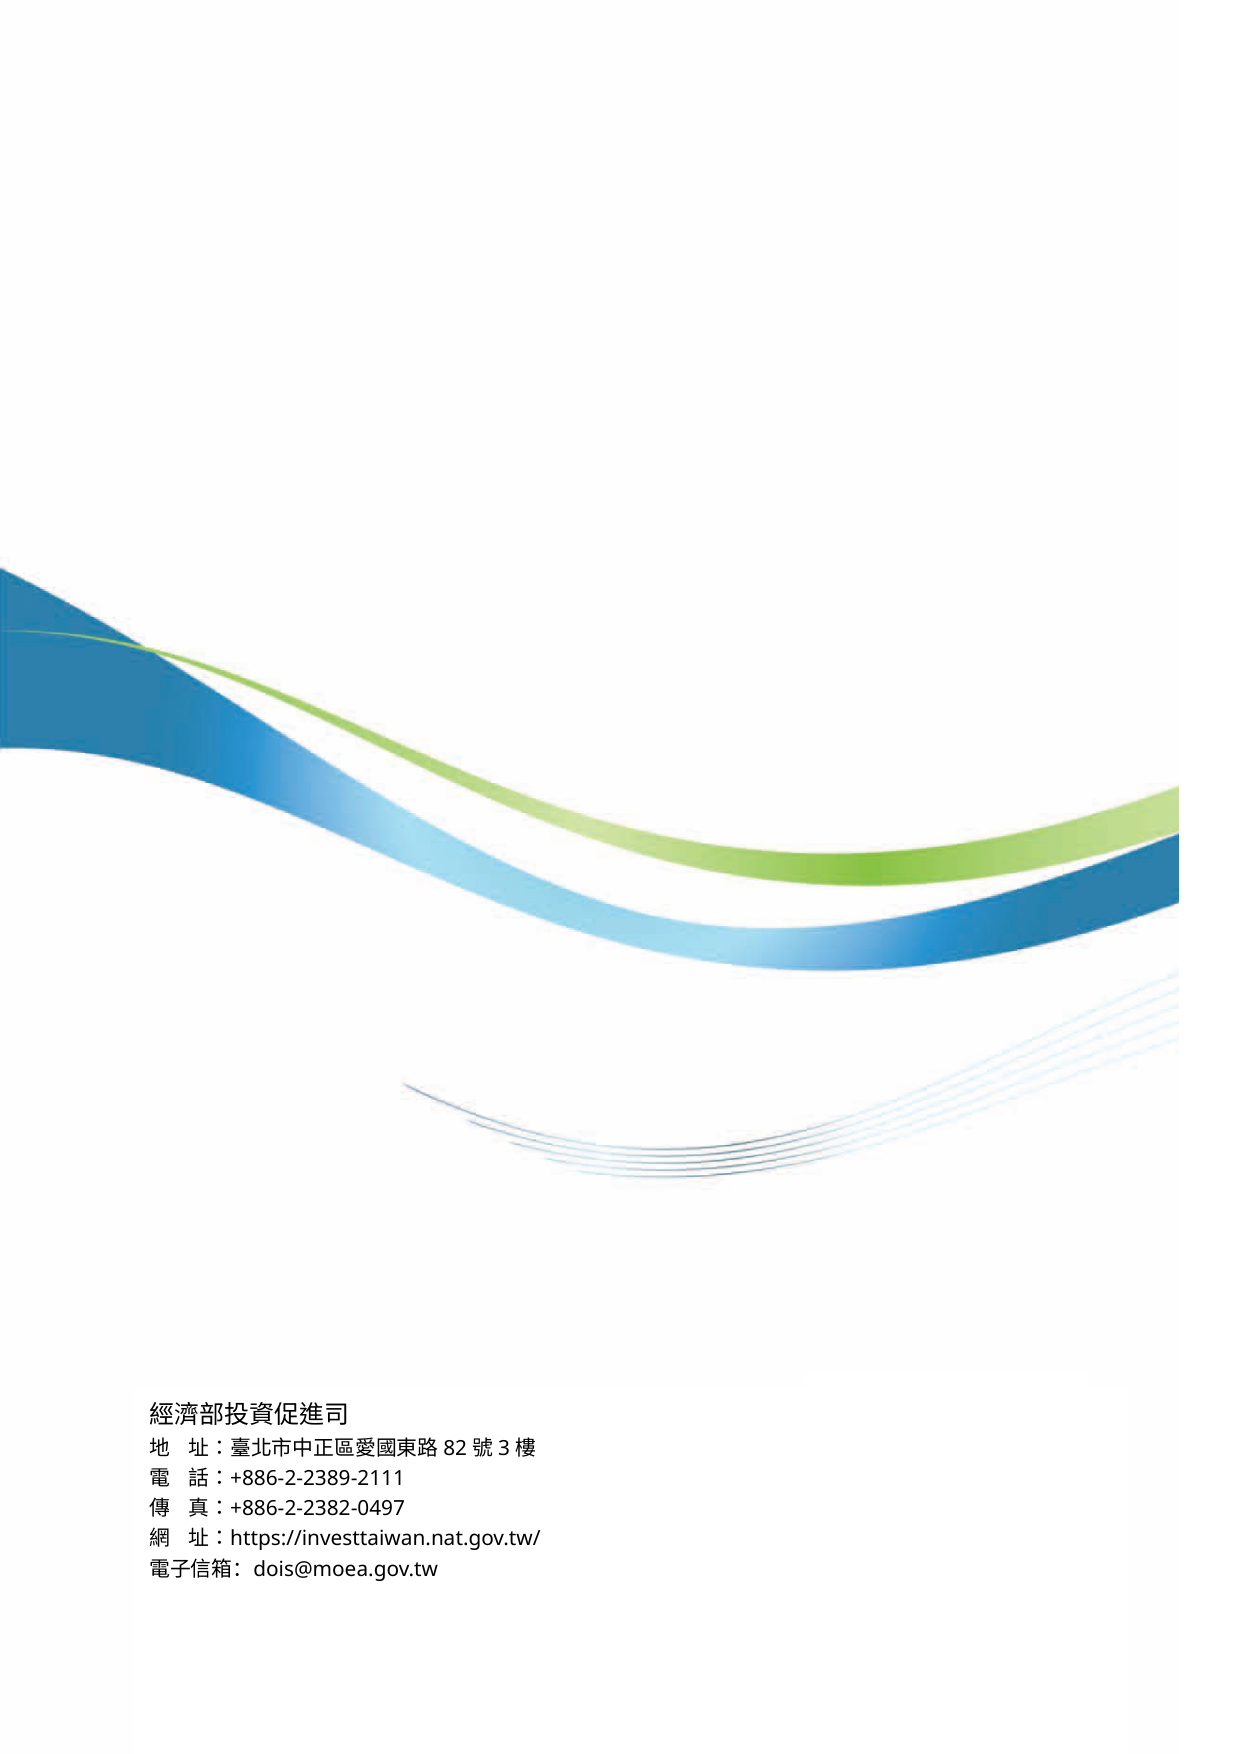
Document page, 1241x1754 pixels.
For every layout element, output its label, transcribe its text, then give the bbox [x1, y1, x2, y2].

text 網 址：https://investtaiwan.nat.gov.tw/ [149, 1522, 1114, 1552]
text 電子信箱：dois@moea.gov.tw [149, 1552, 1114, 1582]
picture [0, 0, 1179, 1754]
text 經濟部投資促進司 [149, 1394, 1114, 1431]
text 傳 真：+886-2-2382-0497 [149, 1491, 1114, 1522]
text 電 話：+886-2-2389-2111 [149, 1461, 1114, 1491]
text 地 址：臺北市中正區愛國東路 82 號 3 樓 [149, 1431, 1114, 1461]
